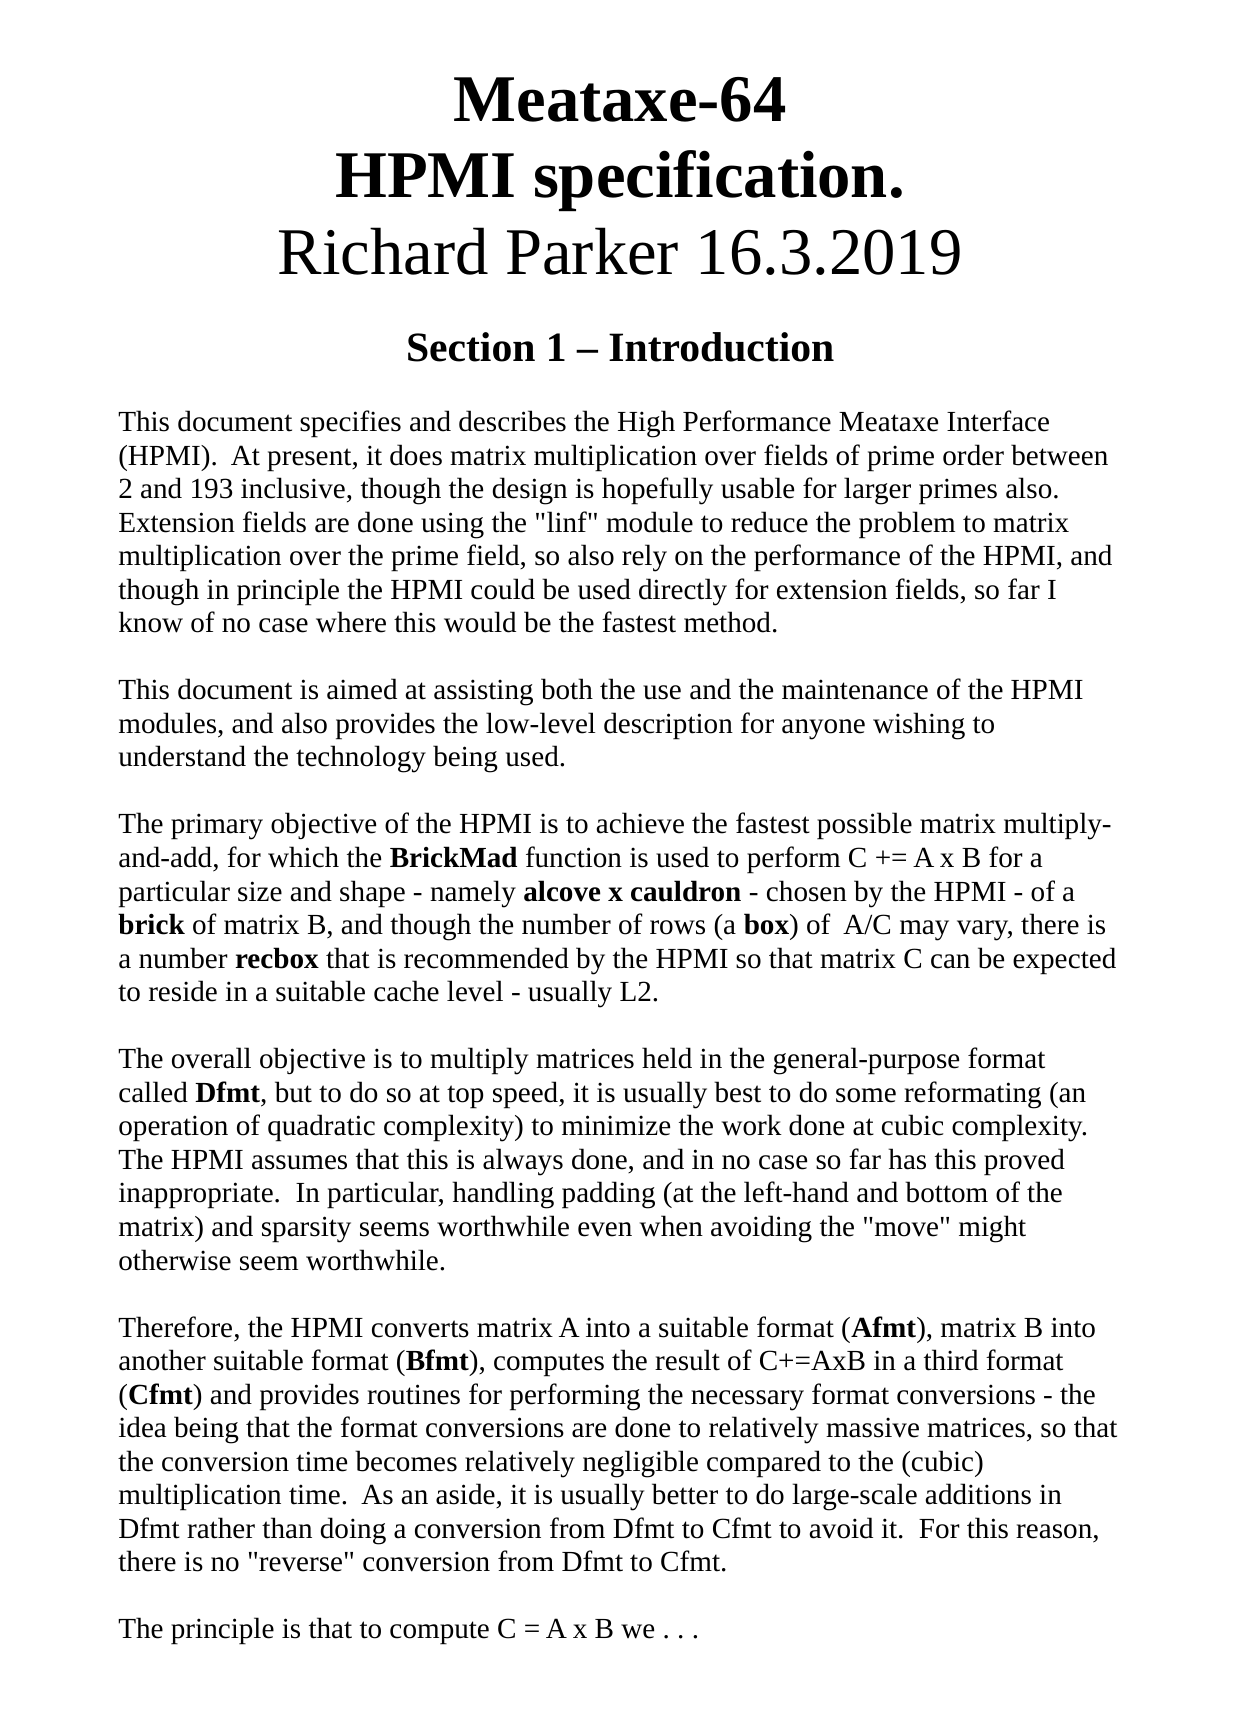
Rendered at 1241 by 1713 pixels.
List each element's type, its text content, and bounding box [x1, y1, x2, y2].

text The principle is that to compute C = A x B we . . . [118, 1612, 1122, 1645]
text The overall objective is to multiply matrices held in the general-purpose format called Dfmt, but to do so at top speed, it is usually best to do some reformating (an operation of quadratic complexity) to minimize the work done at cubic complexity. The HPMI assumes that this is always done, and in no case so far has this proved inappropriate. In particular, handling padding (at the left-hand and bottom of the matrix) and sparsity seems worthwhile even when avoiding the "move" might otherwise seem worthwhile. [118, 1041, 1122, 1276]
text This document specifies and describes the High Performance Meataxe Interface (HPMI). At present, it does matrix multiplication over fields of prime order between 2 and 193 inclusive, though the design is hopefully usable for larger primes also. Extension fields are done using the "linf" module to reduce the problem to matrix multiplication over the prime field, so also rely on the performance of the HPMI, and though in principle the HPMI could be used directly for extension fields, so far I know of no case where this would be the fastest method. [118, 404, 1122, 639]
text Richard Parker 16.3.2019 [118, 212, 1122, 289]
text Meataxe-64 [118, 59, 1122, 136]
text HPMI specification. [118, 136, 1122, 212]
text The primary objective of the HPMI is to achieve the fastest possible matrix multiply-and-add, for which the BrickMad function is used to perform C += A x B for a particular size and shape - namely alcove x cauldron - chosen by the HPMI - of a brick of matrix B, and though the number of rows (a box) of A/C may vary, there is a number recbox that is recommended by the HPMI so that matrix C can be expected to reside in a suitable cache level - usually L2. [118, 807, 1122, 1008]
text This document is aimed at assisting both the use and the maintenance of the HPMI modules, and also provides the low-level description for anyone wishing to understand the technology being used. [118, 672, 1122, 773]
text Therefore, the HPMI converts matrix A into a suitable format (Afmt), matrix B into another suitable format (Bfmt), computes the result of C+=AxB in a third format (Cfmt) and provides routines for performing the necessary format conversions - the idea being that the format conversions are done to relatively massive matrices, so that the conversion time becomes relatively negligible compared to the (cubic) multiplication time. As an aside, it is usually better to do large-scale additions in Dfmt rather than doing a conversion from Dfmt to Cfmt to avoid it. For this reason, there is no "reverse" conversion from Dfmt to Cfmt. [118, 1310, 1122, 1578]
text Section 1 – Introduction [118, 323, 1122, 371]
